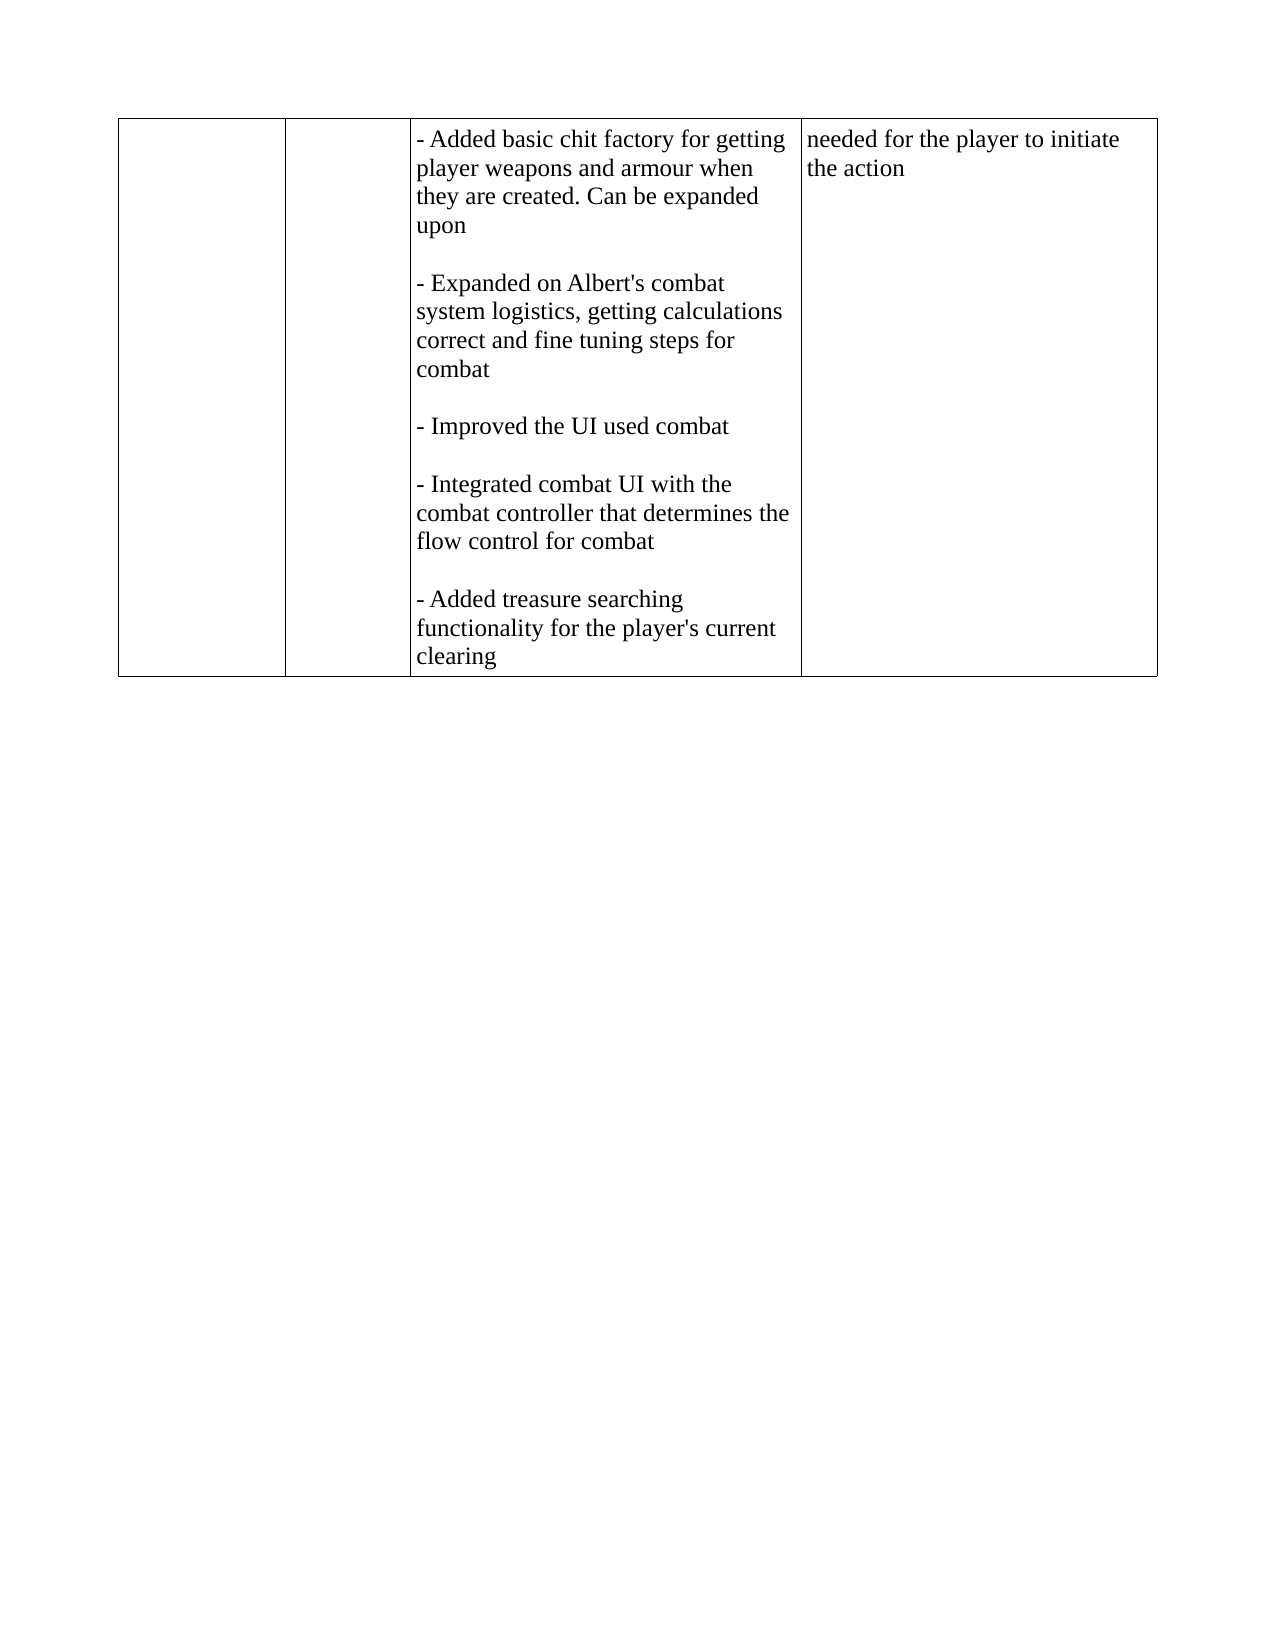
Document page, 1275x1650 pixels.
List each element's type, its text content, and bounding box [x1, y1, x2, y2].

table_cell [119, 119, 285, 676]
table_cell - Added basic chit factory for getting player weapons and armour when they are created. Can be expanded upon - Expanded on Albert's combat system logistics, getting calculations correct and fine tuning steps for combat - Improved the UI used combat - Integrated combat UI with the combat controller that determines the flow control for combat - Added treasure searching functionality for the player's current clearing [411, 119, 801, 676]
table_cell needed for the player to initiate the action [802, 119, 1157, 676]
table_cell [286, 119, 410, 676]
